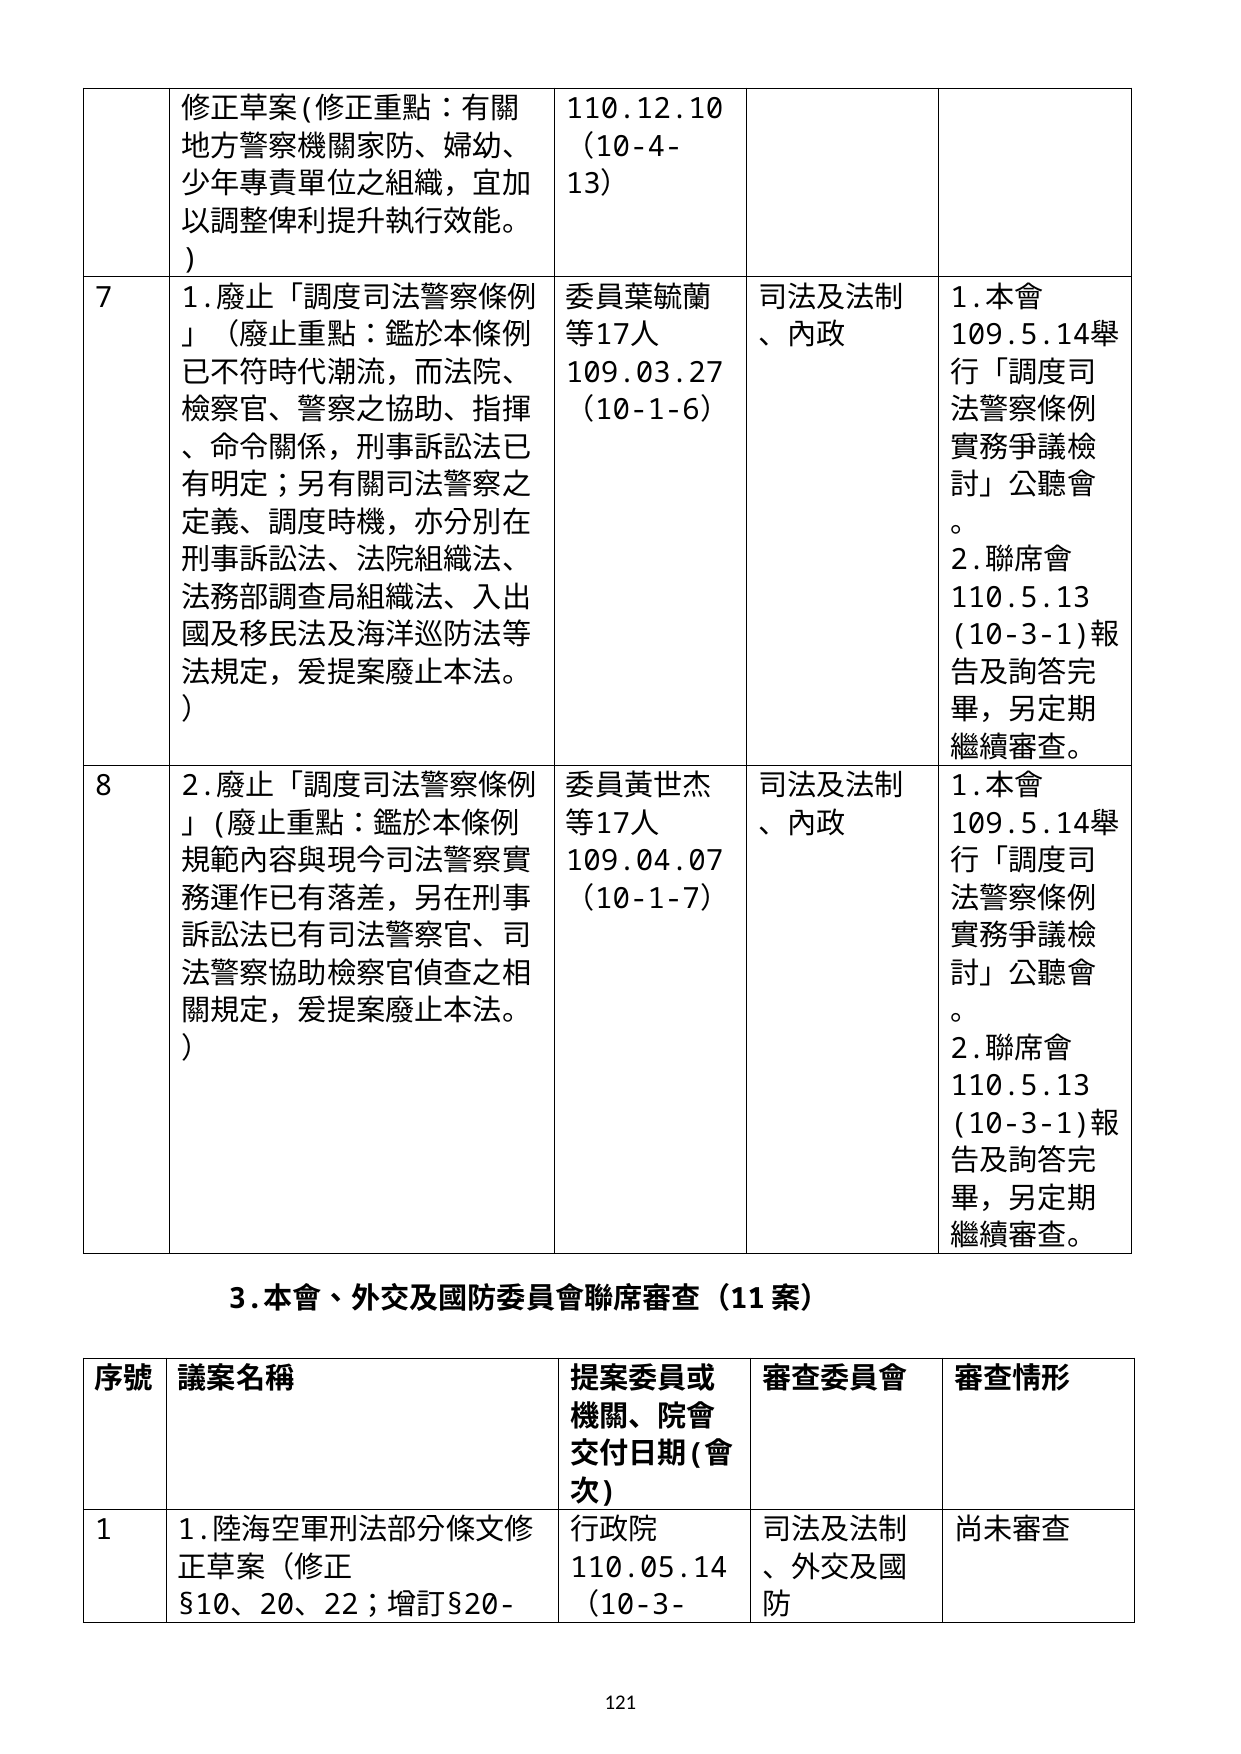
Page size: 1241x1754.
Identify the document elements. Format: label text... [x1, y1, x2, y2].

table_cell 修正草案(修正重點：有關地方警察機關家防、婦幼、少年專責單位之組織，宜加以調整俾利提升執行效能。) [170, 89, 554, 276]
table_cell 2.廢止「調度司法警察條例」(廢止重點：鑑於本條例規範內容與現今司法警察實務運作已有落差，另在刑事訴訟法已有司法警察官、司法警察協助檢察官偵查之相關規定，爰提案廢止本法。） [170, 766, 554, 1253]
table_cell 行政院 110.05.14 （10-3- [559, 1510, 750, 1622]
subtitle 3.本會、外交及國防委員會聯席審查（11案） [75, 1274, 1165, 1317]
table_cell 1.陸海空軍刑法部分條文修正草案（修正§10、20、22；增訂§20- [167, 1510, 558, 1622]
table_header 審查情形 [943, 1359, 1134, 1508]
table_cell 8 [84, 766, 169, 1253]
table_cell 7 [84, 277, 169, 765]
table_cell 委員黃世杰等17人 109.04.07 （10-1-7） [555, 766, 746, 1253]
table_cell 110.12.10 （10-4-13） [555, 89, 746, 276]
table_header 提案委員或機關、院會交付日期(會次) [559, 1359, 750, 1508]
table_header 序號 [84, 1359, 166, 1508]
table_cell 1.本會109.5.14舉行「調度司法警察條例實務爭議檢討」公聽會。 2.聯席會110.5.13 (10-3-1)報告及詢答完畢，另定期繼續審查。 [939, 277, 1131, 765]
table_header 審查委員會 [751, 1359, 942, 1508]
table_cell 司法及法制、內政 [747, 766, 938, 1253]
table_cell 尚未審查 [943, 1510, 1134, 1622]
table_header 議案名稱 [167, 1359, 558, 1508]
table_cell 1.本會109.5.14舉行「調度司法警察條例實務爭議檢討」公聽會。 2.聯席會110.5.13 (10-3-1)報告及詢答完畢，另定期繼續審查。 [939, 766, 1131, 1253]
table_cell 1 [84, 1510, 166, 1622]
table_cell [747, 89, 938, 276]
table_cell 1.廢止「調度司法警察條例」（廢止重點：鑑於本條例已不符時代潮流，而法院、檢察官、警察之協助、指揮、命令關係，刑事訴訟法已有明定；另有關司法警察之定義、調度時機，亦分別在刑事訴訟法、法院組織法、法務部調查局組織法、入出國及移民法及海洋巡防法等法規定，爰提案廢止本法。） [170, 277, 554, 765]
table_cell 司法及法制、外交及國防 [751, 1510, 942, 1622]
table_cell [939, 89, 1131, 276]
table_cell 司法及法制、內政 [747, 277, 938, 765]
table_cell [84, 89, 169, 276]
table_cell 委員葉毓蘭等17人 109.03.27 （10-1-6） [555, 277, 746, 765]
